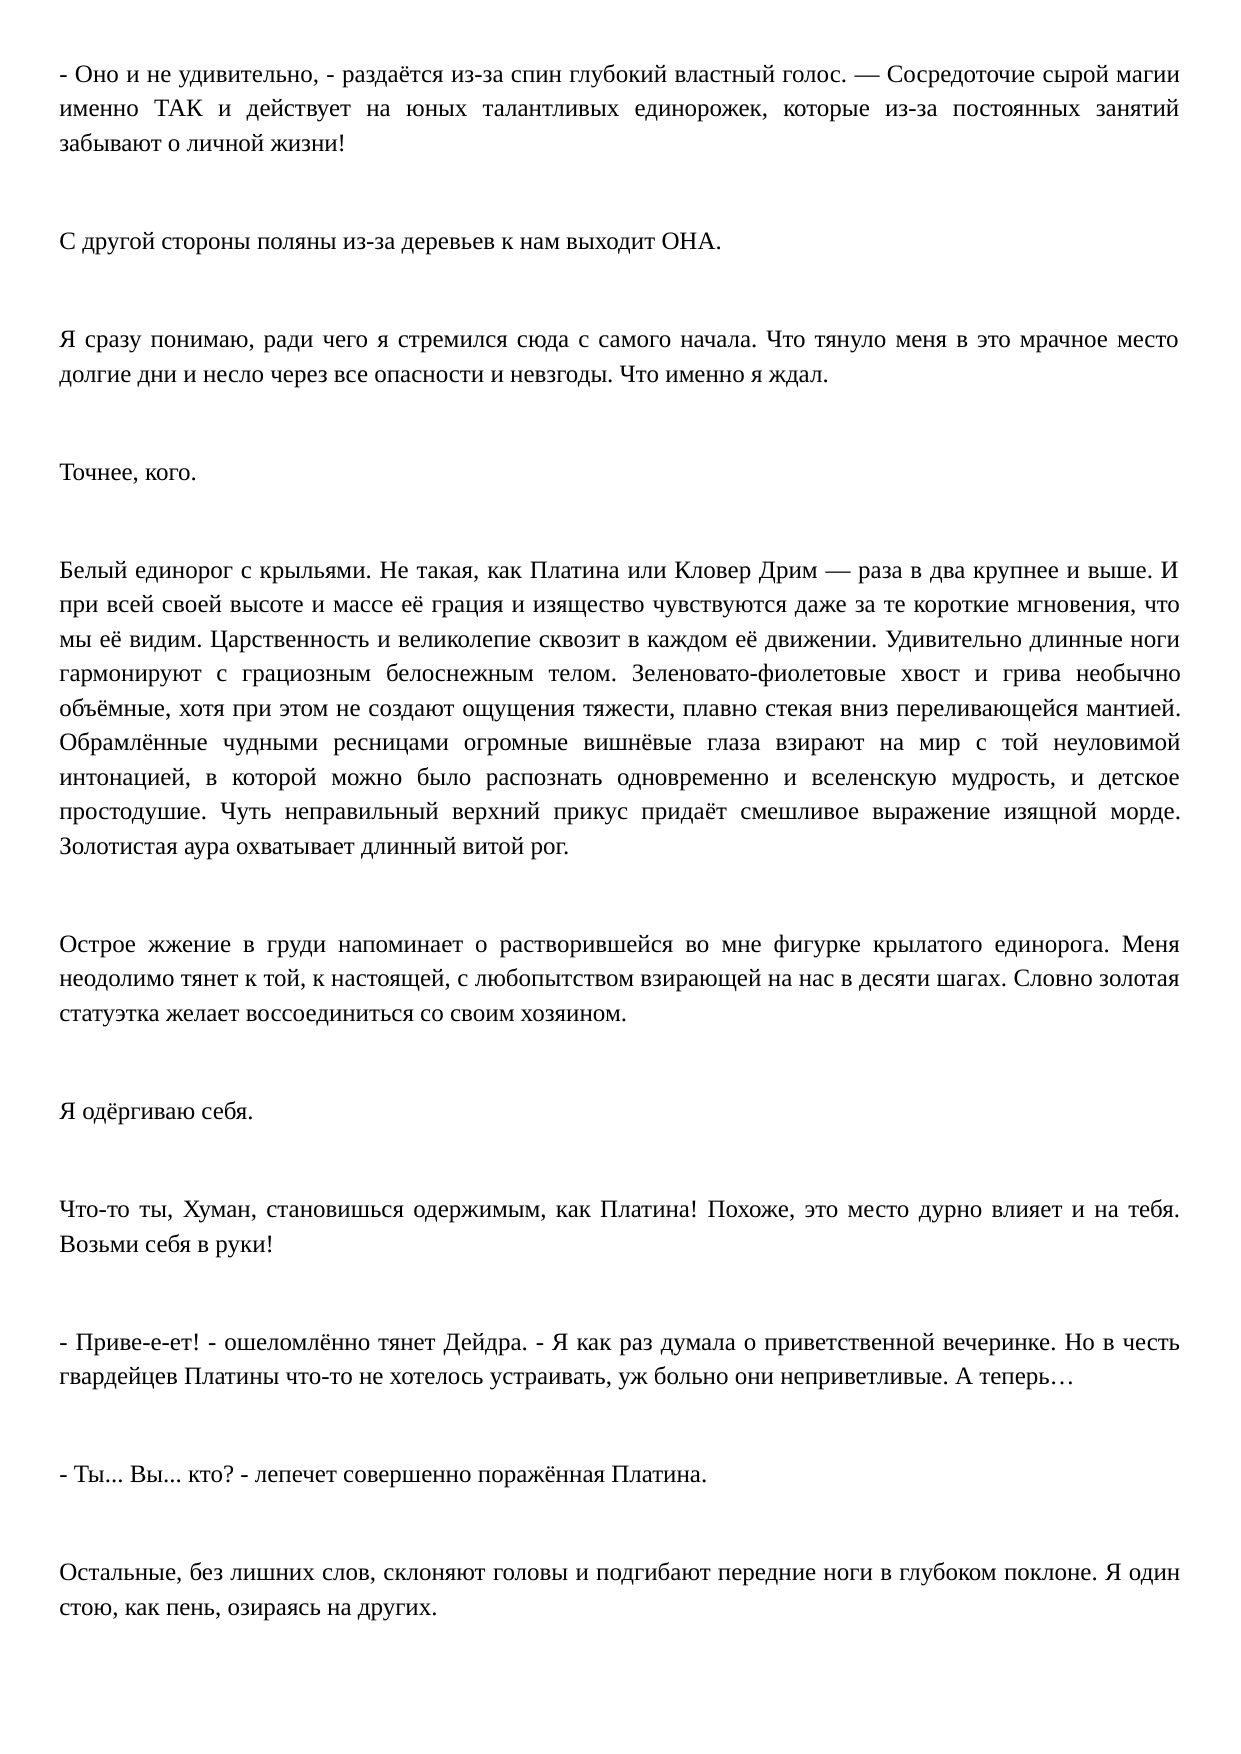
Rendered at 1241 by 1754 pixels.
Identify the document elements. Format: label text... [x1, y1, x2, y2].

text Точнее, кого. [59, 457, 1181, 486]
text - Приве-е-ет! - ошеломлённо тянет Дейдра. - Я как раз думала о приветственной вечеринке. Но в честь гвардейцев Платины что-то не хотелось устраивать, уж больно они неприветливые. А теперь… [59, 1327, 1181, 1390]
text Острое жжение в груди напоминает о растворившейся во мне фигурке крылатого единорога. Меня неодолимо тянет к той, к настоящей, с любопытством взирающей на нас в десяти шагах. Словно золотая статуэтка желает воссоединиться со своим хозяином. [59, 929, 1181, 1027]
text Я сразу понимаю, ради чего я стремился сюда с самого начала. Что тянуло меня в это мрачное место долгие дни и несло через все опасности и невзгоды. Что именно я ждал. [59, 324, 1181, 387]
text С другой стороны поляны из-за деревьев к нам выходит ОНА. [59, 226, 1181, 255]
text - Ты... Вы... кто? - лепечет совершенно поражённая Платина. [59, 1459, 1181, 1488]
text Белый единорог с крыльями. Не такая, как Платина или Кловер Дрим — раза в два крупнее и выше. И при всей своей высоте и массе её грация и изящество чувствуются даже за те короткие мгновения, что мы её видим. Царственность и великолепие сквозит в каждом её движении. Удивительно длинные ноги гармонируют с грациозным белоснежным телом. Зеленовато-фиолетовые хвост и грива необычно объёмные, хотя при этом не создают ощущения тяжести, плавно стекая вниз переливающейся мантией. Обрамлённые чудными ресницами огромные вишнёвые глаза взирают на мир с той неуловимой интонацией, в которой можно было распознать одновременно и вселенскую мудрость, и детское простодушие. Чуть неправильный верхний прикус придаёт смешливое выражение изящной морде. Золотистая аура охватывает длинный витой рог. [59, 555, 1181, 859]
text - Оно и не удивительно, - раздаётся из-за спин глубокий властный голос. — Сосредоточие сырой магии именно ТАК и действует на юных талантливых единорожек, которые из-за постоянных занятий забывают о личной жизни! [59, 59, 1181, 157]
text Остальные, без лишних слов, склоняют головы и подгибают передние ноги в глубоком поклоне. Я один стою, как пень, озираясь на других. [59, 1557, 1181, 1621]
text Я одёргиваю себя. [59, 1096, 1181, 1125]
text Что-то ты, Хуман, становишься одержимым, как Платина! Похоже, это место дурно влияет и на тебя. Возьми себя в руки! [59, 1194, 1181, 1257]
